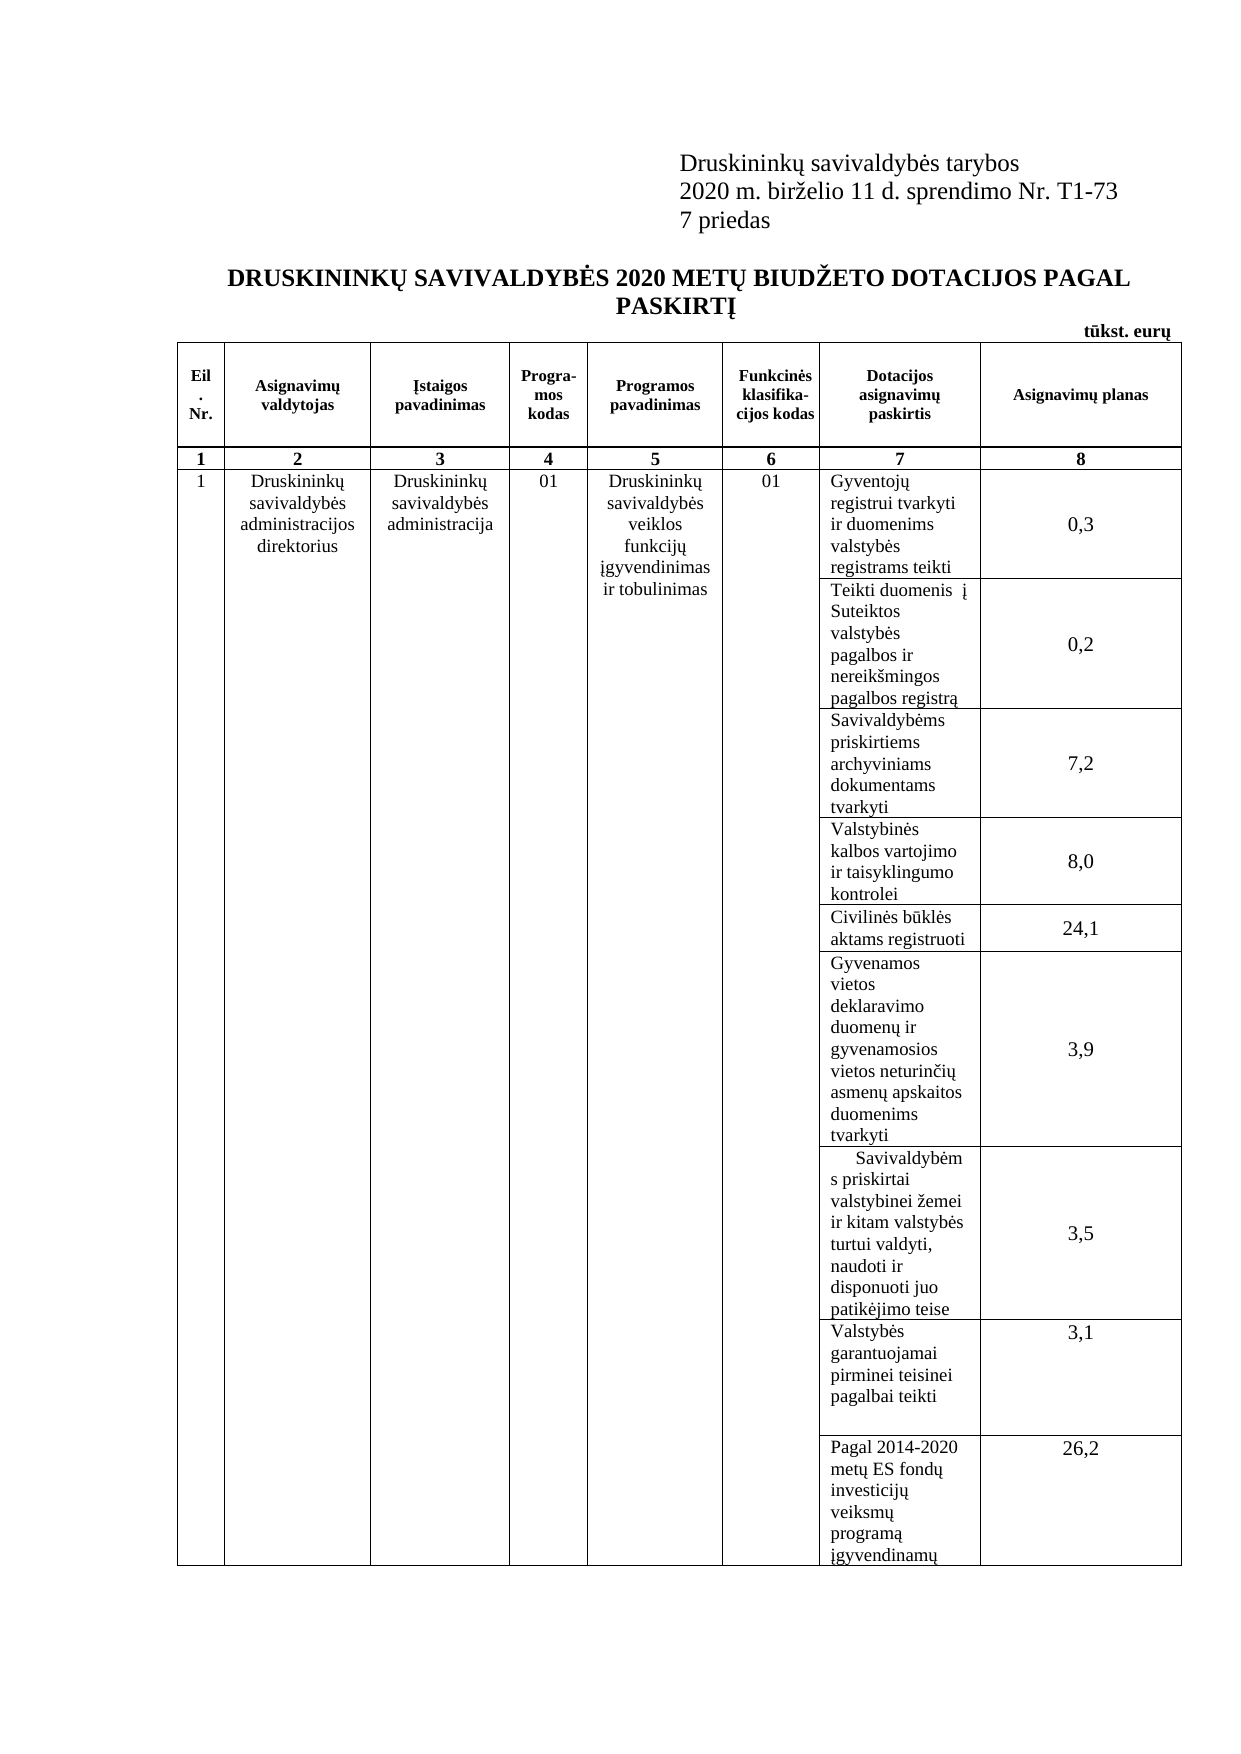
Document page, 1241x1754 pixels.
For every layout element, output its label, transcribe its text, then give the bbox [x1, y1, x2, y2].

table_cell 0,2 [981, 579, 1181, 708]
table_cell Valstybės garantuojamai pirminei teisinei pagalbai teikti [820, 1320, 980, 1435]
table_cell 26,2 [981, 1436, 1181, 1565]
table_cell Savivaldybėms priskirtai valstybinei žemei ir kitam valstybės turtui valdyti, naudoti ir disponuoti juo patikėjimo teise [820, 1147, 980, 1319]
table_cell 01 [510, 470, 587, 1565]
table_cell 01 [723, 470, 819, 1565]
table_cell Gyventojų registrui tvarkyti ir duomenims valstybės registrams teikti [820, 470, 980, 578]
table_cell 0,3 [981, 470, 1181, 578]
table_header Asignavimų valdytojas [225, 343, 370, 446]
table_header Programos pavadinimas [588, 343, 722, 446]
table_cell 7 [820, 448, 980, 469]
table_header Dotacijos asignavimų paskirtis [820, 343, 980, 446]
table_cell Druskininkų savivaldybės administracijos direktorius [225, 470, 370, 1565]
table_header Eil. Nr. [178, 343, 224, 446]
table_cell Teikti duomenis į Suteiktos valstybės pagalbos ir nereikšmingos pagalbos registrą [820, 579, 980, 708]
table_cell Druskininkų savivaldybės veiklos funkcijų įgyvendinimas ir tobulinimas [588, 470, 722, 1565]
table_header Asignavimų planas [981, 343, 1181, 446]
text tūkst. eurų [177, 320, 1171, 342]
table_cell Civilinės būklės aktams registruoti [820, 905, 980, 951]
table_cell 2 [225, 448, 370, 469]
table_cell 1 [178, 448, 224, 469]
table_cell 3 [371, 448, 509, 469]
table_cell 1 [178, 470, 224, 1565]
table_header Progra-mos kodas [510, 343, 587, 446]
text Druskininkų savivaldybės tarybos [679, 148, 1176, 176]
text 2020 m. birželio 11 d. sprendimo Nr. T1-73 [679, 176, 1181, 205]
table_cell Druskininkų savivaldybės administracija [371, 470, 509, 1565]
table_cell 3,9 [981, 952, 1181, 1146]
table_cell 6 [723, 448, 819, 469]
table_cell 7,2 [981, 709, 1181, 817]
table_cell 8,0 [981, 818, 1181, 904]
table_cell 4 [510, 448, 587, 469]
table_cell 3,5 [981, 1147, 1181, 1319]
table_cell 24,1 [981, 905, 1181, 951]
table_cell Gyvenamos vietos deklaravimo duomenų ir gyvenamosios vietos neturinčių asmenų apskaitos duomenims tvarkyti [820, 952, 980, 1146]
text 7 priedas [679, 205, 1181, 234]
table_header Įstaigos pavadinimas [371, 343, 509, 446]
table_cell 3,1 [981, 1320, 1181, 1435]
table_cell Valstybinės kalbos vartojimo ir taisyklingumo kontrolei [820, 818, 980, 904]
table_cell Savivaldybėms priskirtiems archyviniams dokumentams tvarkyti [820, 709, 980, 817]
table_header Funkcinės klasifika-cijos kodas [723, 343, 819, 446]
table_cell Pagal 2014-2020 metų ES fondų investicijų veiksmų programą įgyvendinamų [820, 1436, 980, 1565]
text DRUSKININKŲ SAVIVALDYBĖS 2020 METŲ BIUDŽETO DOTACIJOS PAGAL PASKIRTĮ [177, 263, 1181, 320]
table_cell 8 [981, 448, 1181, 469]
table_cell 5 [588, 448, 722, 469]
